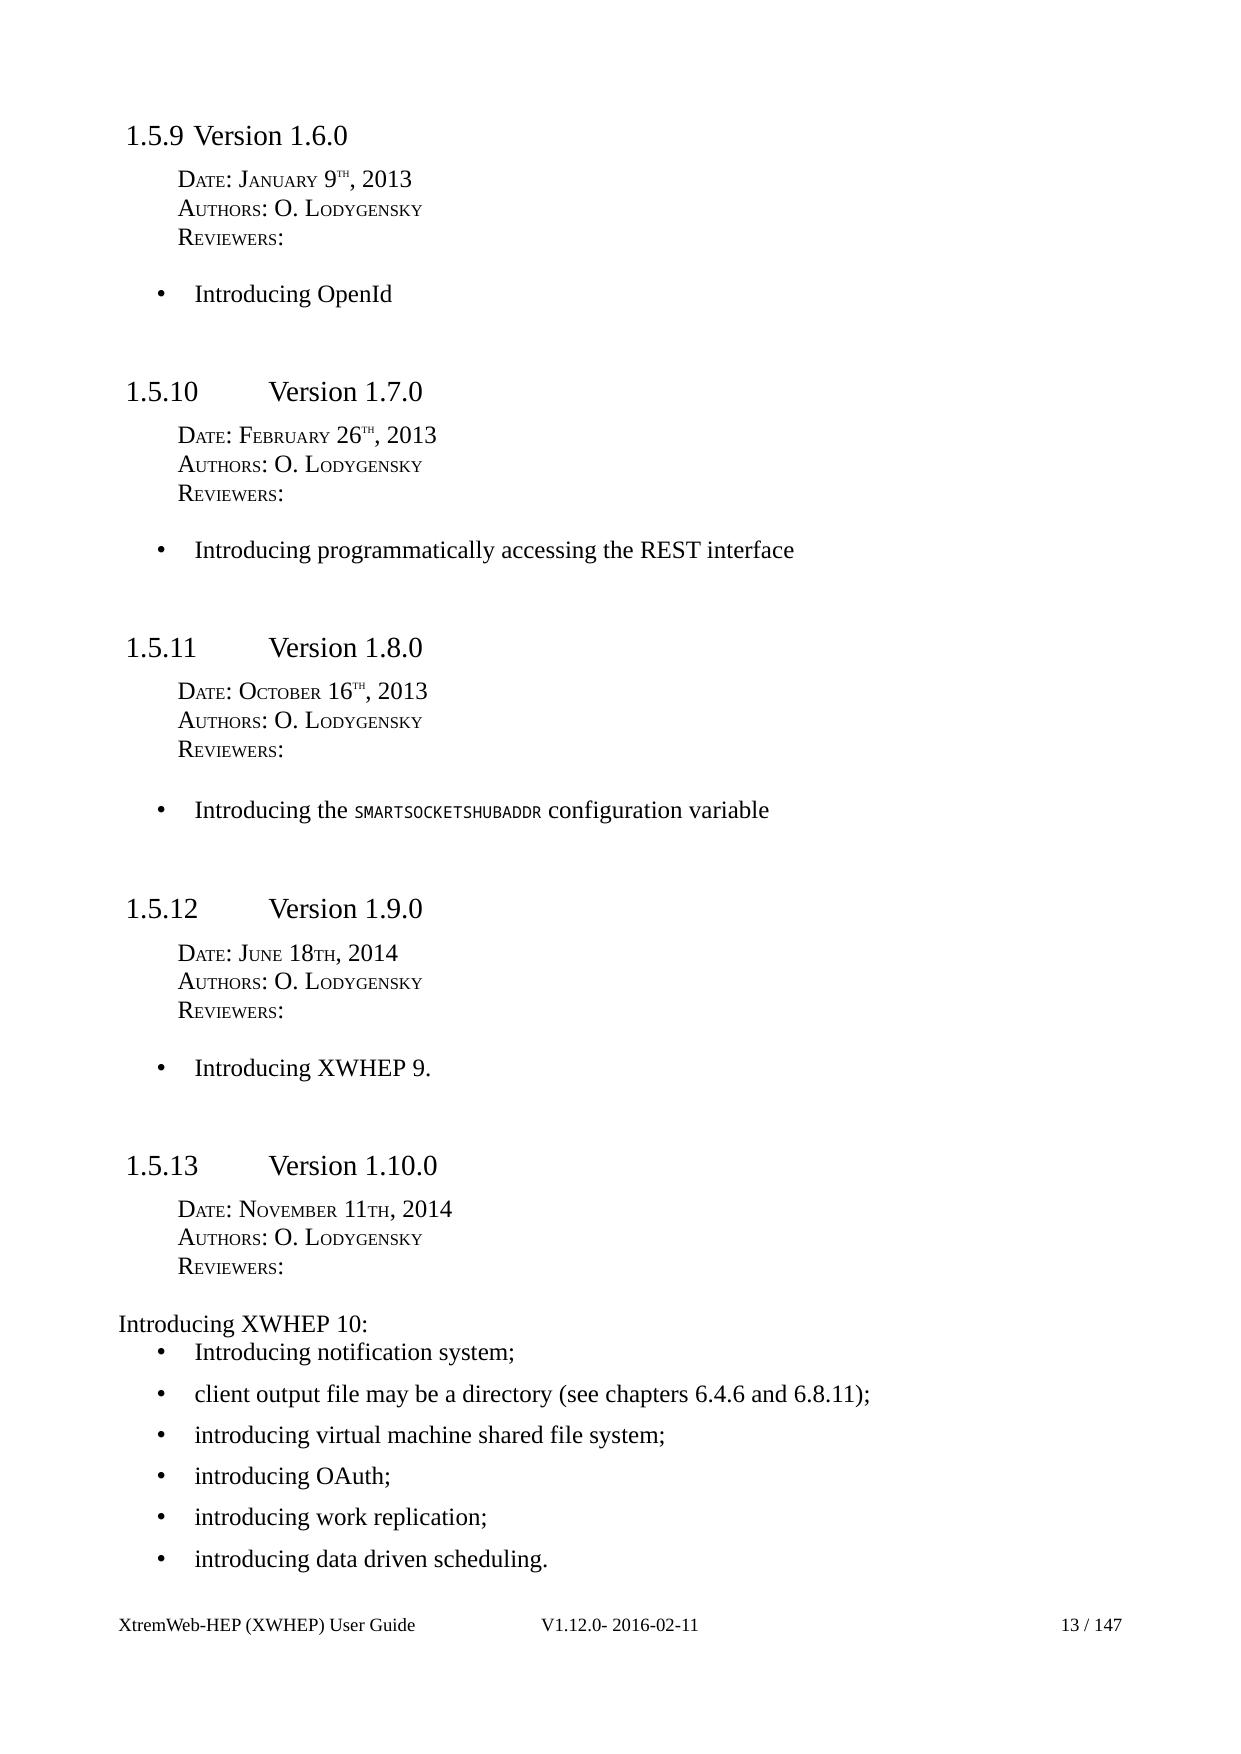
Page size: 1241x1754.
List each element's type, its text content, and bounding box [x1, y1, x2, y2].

text Authors: O. Lodygensky [177, 449, 1122, 478]
text Date: October 16th, 2013 [177, 676, 1122, 705]
list introducing data driven scheduling. [157, 1544, 1122, 1572]
subtitle Version 1.7.0 [118, 374, 1122, 408]
list introducing work replication; [157, 1502, 1122, 1531]
list Introducing programmatically accessing the REST interface [157, 535, 1122, 564]
text Date: January 9th, 2013 [177, 164, 1122, 193]
text Date: February 26th, 2013 [177, 420, 1122, 449]
subtitle Version 1.9.0 [118, 892, 1122, 925]
subtitle Version 1.8.0 [118, 630, 1122, 664]
list Introducing OpenId [157, 279, 1122, 308]
text Date: June 18th, 2014 [177, 938, 1122, 966]
text Reviewers: [177, 734, 1122, 762]
list Introducing notification system; [157, 1337, 1122, 1366]
text Authors: O. Lodygensky [177, 966, 1122, 995]
text Reviewers: [177, 478, 1122, 506]
list introducing OAuth; [157, 1461, 1122, 1490]
subtitle Version 1.10.0 [118, 1148, 1122, 1181]
text Reviewers: [177, 222, 1122, 250]
text Authors: O. Lodygensky [177, 1222, 1122, 1251]
list introducing virtual machine shared file system; [157, 1420, 1122, 1449]
list Introducing the smartsocketshubaddr configuration variable [157, 791, 1122, 825]
text Introducing XWHEP 10: [118, 1309, 1122, 1337]
text Authors: O. Lodygensky [177, 705, 1122, 734]
list Introducing XWHEP 9. [157, 1053, 1122, 1081]
text Date: November 11th, 2014 [177, 1194, 1122, 1222]
text Authors: O. Lodygensky [177, 193, 1122, 222]
text Reviewers: [177, 1251, 1122, 1280]
list client output file may be a directory (see chapters 6.4.6 and 6.8.11); [157, 1379, 1122, 1407]
subtitle Version 1.6.0 [118, 118, 1122, 152]
text Reviewers: [177, 995, 1122, 1024]
